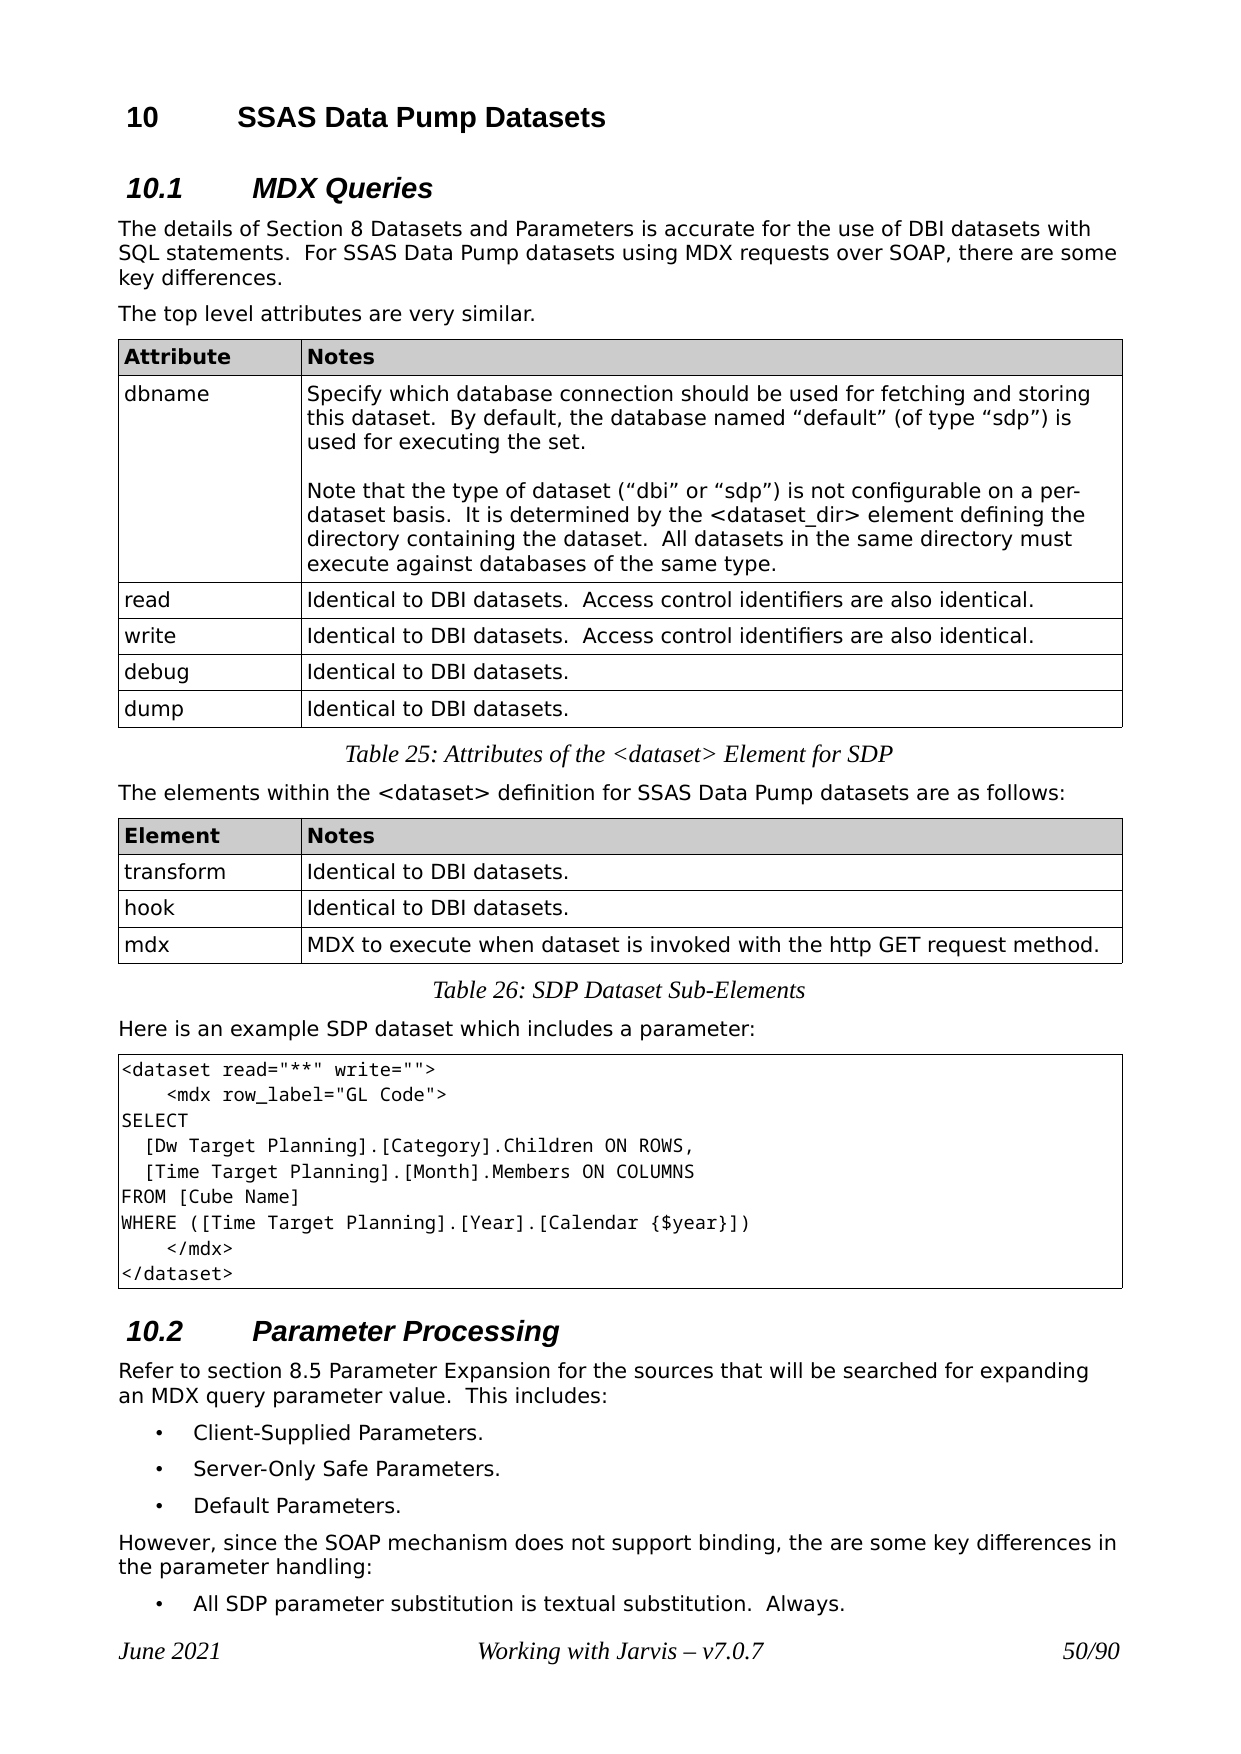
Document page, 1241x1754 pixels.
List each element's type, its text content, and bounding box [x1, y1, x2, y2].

table_header Notes [302, 819, 1122, 854]
table_header Element [119, 819, 301, 854]
table_cell Identical to DBI datasets. [302, 855, 1122, 890]
table_cell hook [119, 891, 301, 926]
table_header Notes [302, 340, 1122, 375]
text Table 26: SDP Dataset Sub-Elements [118, 976, 1122, 1004]
table_cell Identical to DBI datasets. Access control identifiers are also identical. [302, 619, 1122, 654]
list Client-Supplied Parameters. [156, 1421, 1122, 1445]
table_cell transform [119, 855, 301, 890]
list Default Parameters. [156, 1494, 1122, 1518]
text The details of Section 8 Datasets and Parameters is accurate for the use of DBI datasets with SQL statements. For SSAS Data Pump datasets using MDX requests over SOAP, there are some key differences. [118, 217, 1122, 290]
text [Dw Target Planning].[Category].Children ON ROWS, [119, 1130, 1122, 1156]
table_header Attribute [119, 340, 301, 375]
text <dataset read="**" write=""> [119, 1055, 1122, 1079]
text The elements within the <dataset> definition for SSAS Data Pump datasets are as follows: [118, 781, 1122, 805]
text SELECT [119, 1105, 1122, 1130]
table_cell Specify which database connection should be used for fetching and storing this dataset. By default, the database named “default” (of type “sdp”) is used for executing the set. Note that the type of dataset (“dbi” or “sdp”) is not configurable on a per-dataset basis. It is determined by the <dataset_dir> element defining the directory containing the dataset. All datasets in the same directory must execute against databases of the same type. [302, 376, 1122, 582]
text Refer to section 8.5 Parameter Expansion for the sources that will be searched for expanding an MDX query parameter value. This includes: [118, 1359, 1122, 1408]
text FROM [Cube Name] [119, 1181, 1122, 1207]
list All SDP parameter substitution is textual substitution. Always. [156, 1592, 1122, 1616]
table_cell MDX to execute when dataset is invoked with the http GET request method. [302, 928, 1122, 963]
table_cell mdx [119, 928, 301, 963]
subtitle Parameter Processing [118, 1313, 1122, 1347]
text </dataset> [119, 1258, 1122, 1288]
table_cell Identical to DBI datasets. Access control identifiers are also identical. [302, 583, 1122, 618]
text <mdx row_label="GL Code"> [119, 1079, 1122, 1105]
table_cell dbname [119, 376, 301, 582]
text WHERE ([Time Target Planning].[Year].[Calendar {$year}]) [119, 1207, 1122, 1232]
subtitle MDX Queries [118, 171, 1122, 204]
text Table 25: Attributes of the <dataset> Element for SDP [118, 739, 1122, 768]
table_cell debug [119, 655, 301, 690]
table_cell read [119, 583, 301, 618]
subtitle SSAS Data Pump Datasets [118, 100, 1122, 133]
table_cell Identical to DBI datasets. [302, 691, 1122, 727]
table_cell write [119, 619, 301, 654]
list Server-Only Safe Parameters. [156, 1457, 1122, 1482]
text The top level attributes are very similar. [118, 302, 1122, 327]
table_cell Identical to DBI datasets. [302, 891, 1122, 926]
table_cell Identical to DBI datasets. [302, 655, 1122, 690]
table_cell dump [119, 691, 301, 727]
text However, since the SOAP mechanism does not support binding, the are some key differences in the parameter handling: [118, 1531, 1122, 1579]
text Here is an example SDP dataset which includes a parameter: [118, 1017, 1122, 1041]
text </mdx> [119, 1232, 1122, 1258]
text [Time Target Planning].[Month].Members ON COLUMNS [119, 1156, 1122, 1181]
